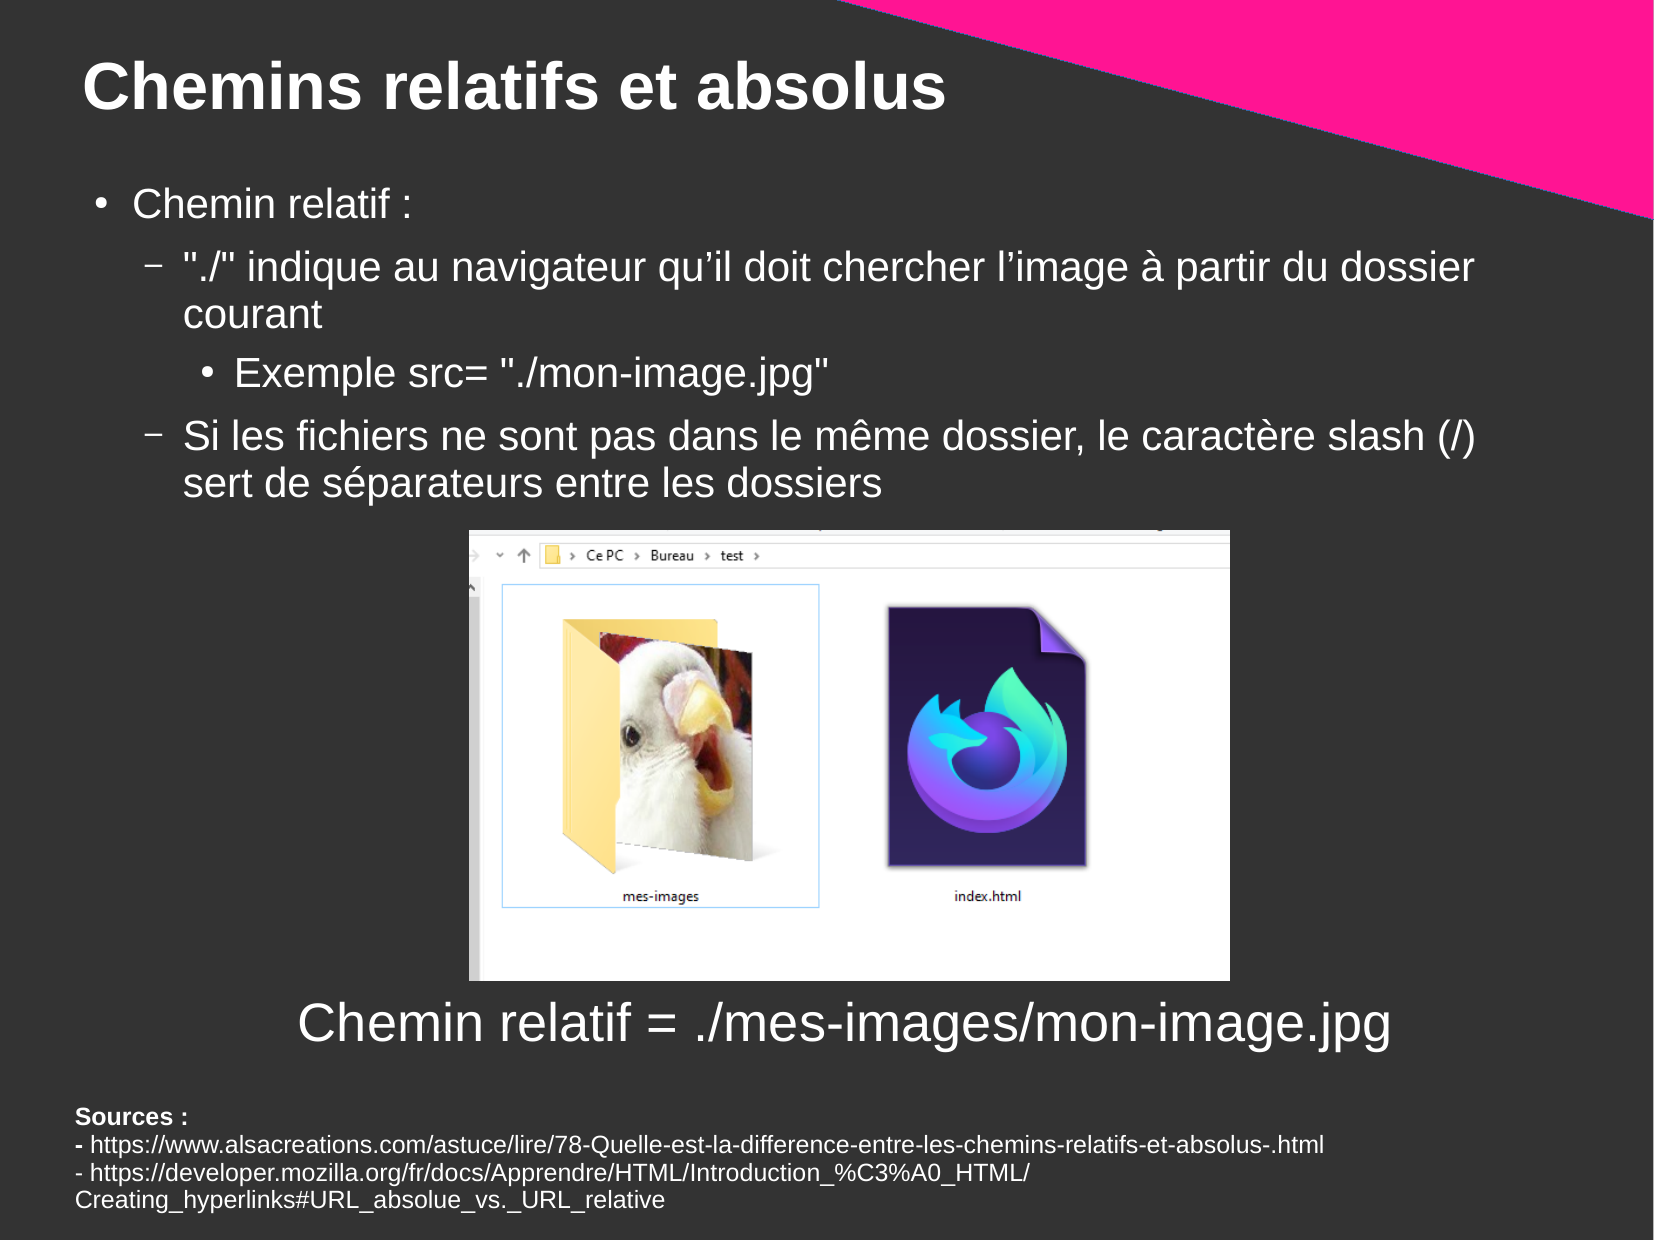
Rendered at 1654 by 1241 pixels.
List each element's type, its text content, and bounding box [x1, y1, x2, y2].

text_box [837, 0, 1654, 220]
list Chemin relatif : "./" indique au navigateur qu’il doit chercher l’image à partir du dossier courant Exemple src= "./mon-image.jpg" Si les fichiers ne sont pas dans le même dossier, le caractère slash (/) sert de séparateurs entre les dossiers [80, 180, 1546, 508]
title Chemin relatif = ./mes-images/mon-image.jpg [271, 992, 1421, 1063]
text_box Sources : - https://www.alsacreations.com/astuce/lire/78-Quelle-est-la-difference-entre-les-chemins-relatifs-et-absolus-.html - https://developer.mozilla.org/fr/docs/Apprendre/HTML/Introduction_%C3%A0_HTML/Creating_hyperlinks#URL_absolue_vs._URL_relative [60, 1094, 1546, 1241]
picture [469, 530, 1230, 981]
title Chemins relatifs et absolus [82, 49, 1571, 162]
